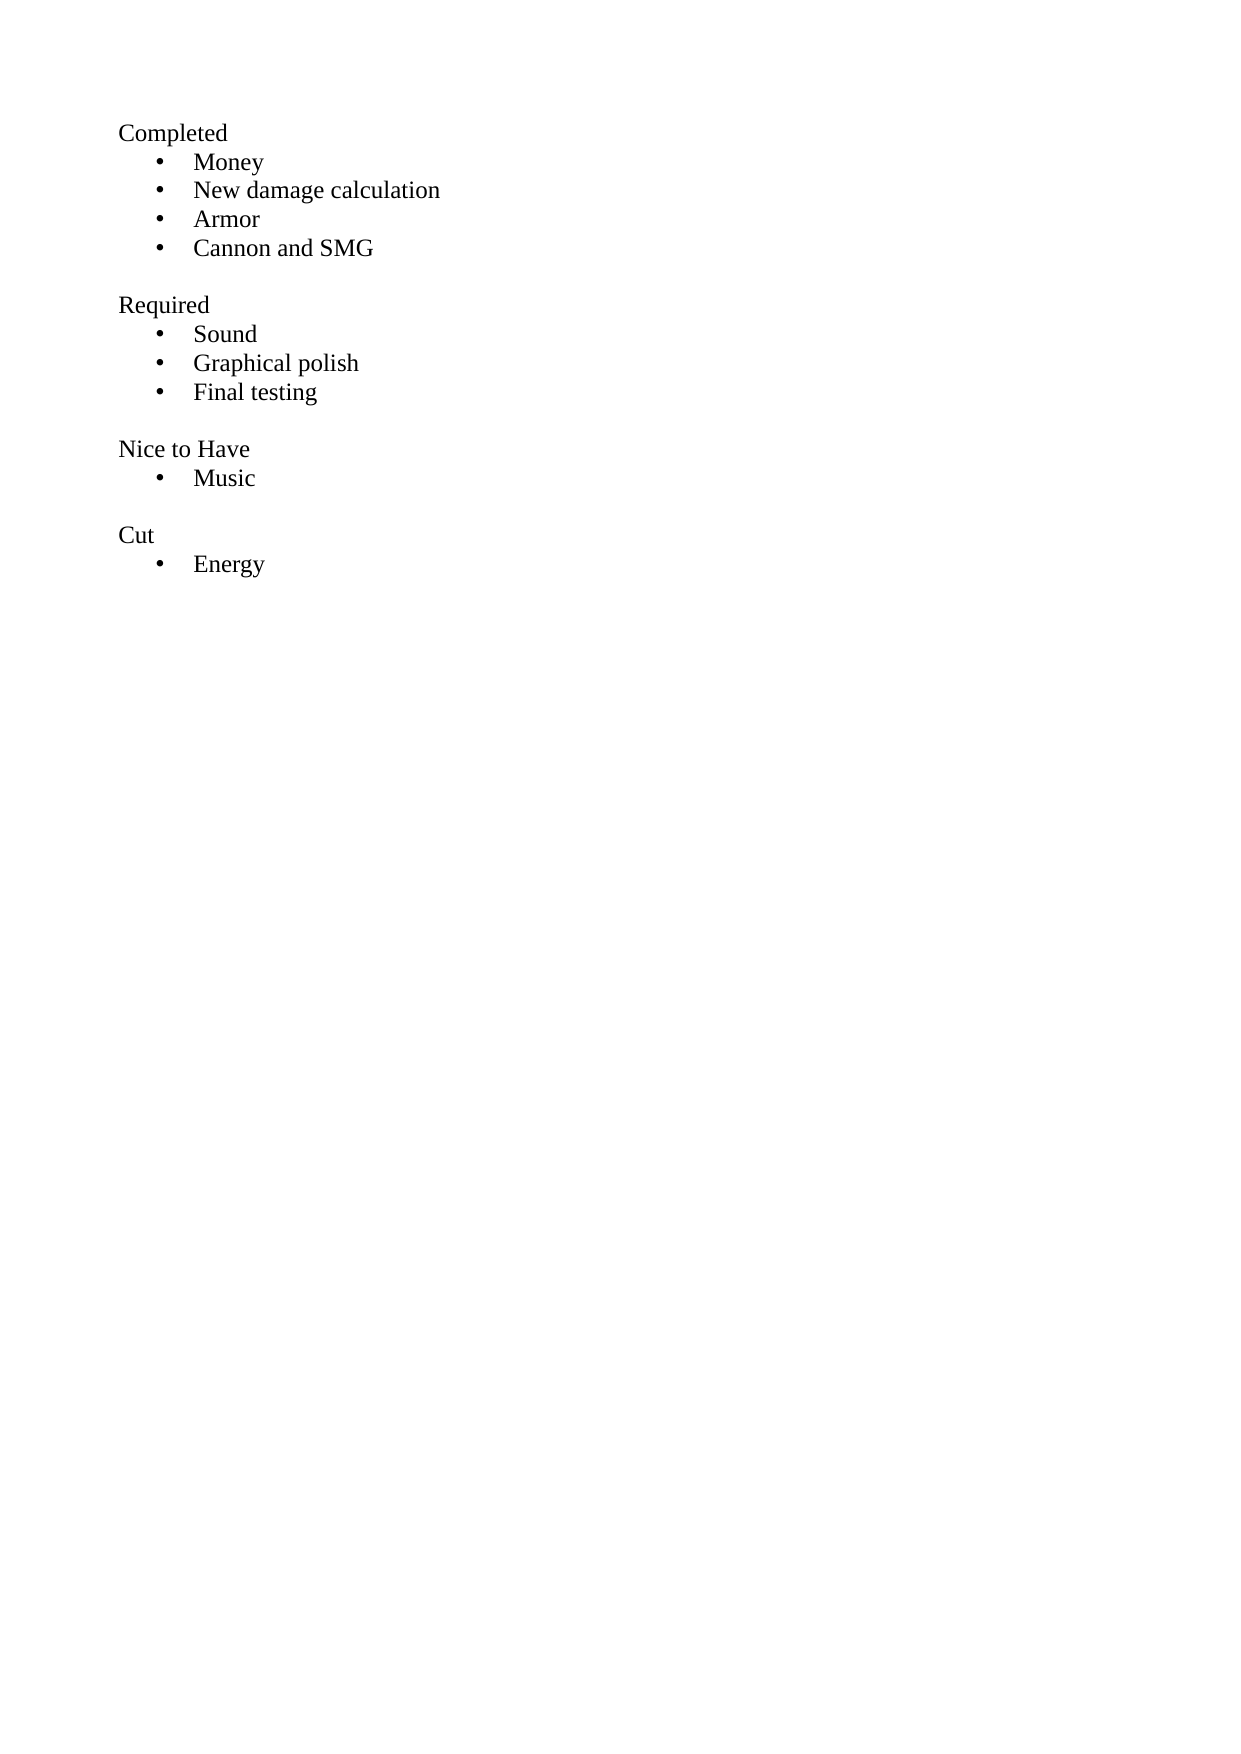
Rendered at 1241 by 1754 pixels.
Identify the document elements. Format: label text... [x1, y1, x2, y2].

list Armor [156, 204, 1122, 233]
list Graphical polish [156, 348, 1122, 377]
list Cannon and SMG [156, 233, 1122, 262]
text Required [118, 291, 1122, 319]
list Energy [156, 549, 1122, 578]
text Nice to Have [118, 434, 1122, 463]
text Cut [118, 521, 1122, 549]
list New damage calculation [156, 176, 1122, 204]
list Sound [156, 319, 1122, 348]
list Music [156, 463, 1122, 492]
text Completed [118, 118, 1122, 147]
list Final testing [156, 377, 1122, 406]
list Money [156, 147, 1122, 176]
